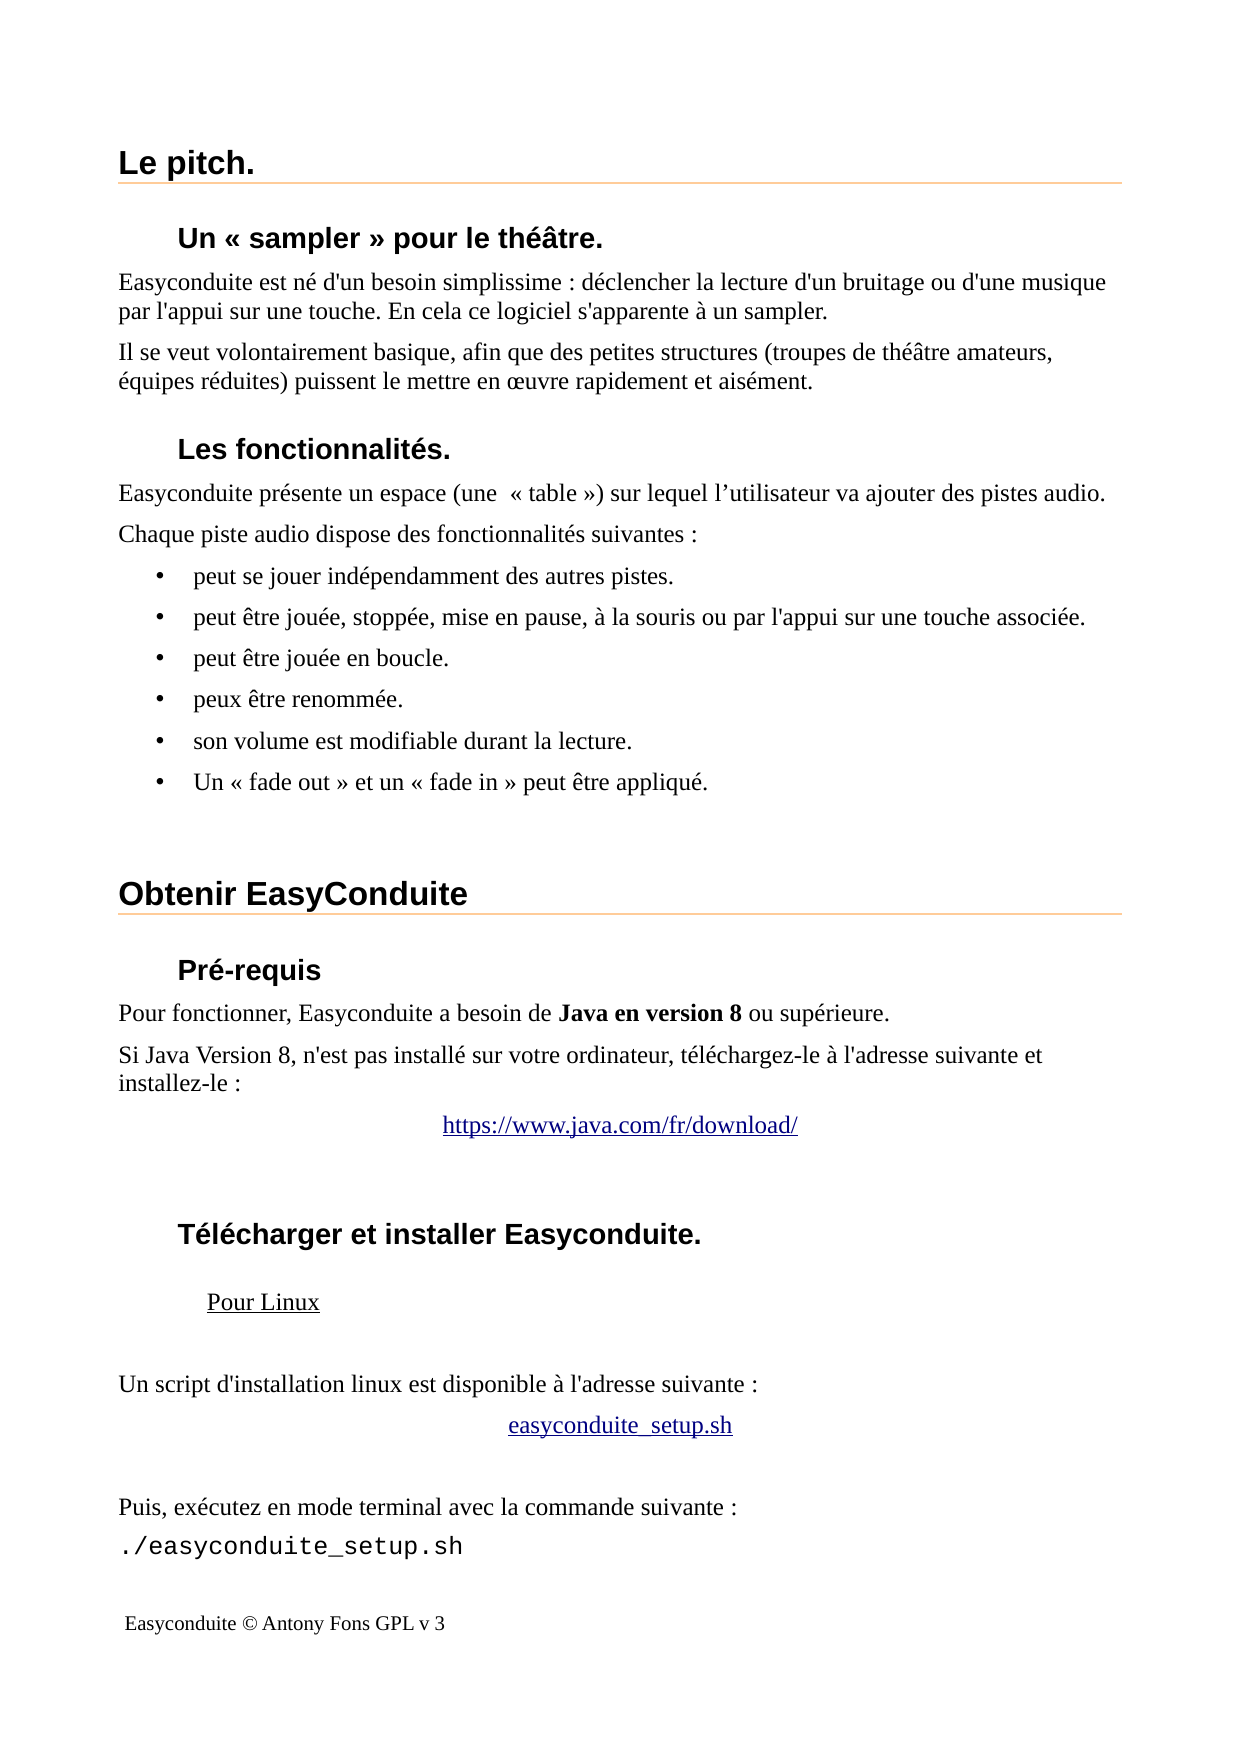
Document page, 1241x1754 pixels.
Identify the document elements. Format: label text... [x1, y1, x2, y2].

text Le pitch. [118, 143, 1122, 182]
text Obtenir EasyConduite [118, 874, 1122, 913]
text Pour fonctionner, Easyconduite a besoin de Java en version 8 ou supérieure. [118, 998, 1122, 1027]
text Pré-requis [177, 952, 1122, 986]
text https://www.java.com/fr/download/ [118, 1110, 1122, 1138]
text ./easyconduite_setup.sh [118, 1533, 1122, 1562]
text Puis, exécutez en mode terminal avec la commande suivante : [118, 1492, 1122, 1521]
list peut se jouer indépendamment des autres pistes. [156, 561, 1122, 589]
list peut être jouée, stoppée, mise en pause, à la souris ou par l'appui sur une touche associée. [156, 602, 1122, 631]
text Les fonctionnalités. [177, 432, 1122, 466]
text Il se veut volontairement basique, afin que des petites structures (troupes de théâtre amateurs, équipes réduites) puissent le mettre en œuvre rapidement et aisément. [118, 337, 1122, 395]
list Un « fade out » et un « fade in » peut être appliqué. [156, 767, 1122, 796]
text Un script d'installation linux est disponible à l'adresse suivante : [118, 1369, 1122, 1397]
text easyconduite_setup.sh [118, 1410, 1122, 1439]
list peux être renommée. [156, 684, 1122, 713]
text Pour Linux [207, 1287, 1122, 1316]
text Chaque piste audio dispose des fonctionnalités suivantes : [118, 519, 1122, 548]
text Easyconduite est né d'un besoin simplissime : déclencher la lecture d'un bruitage ou d'une musique par l'appui sur une touche. En cela ce logiciel s'apparente à un sampler. [118, 267, 1122, 325]
text Un « sampler » pour le théâtre. [177, 221, 1122, 255]
list peut être jouée en boucle. [156, 643, 1122, 672]
text Télécharger et installer Easyconduite. [177, 1217, 1122, 1251]
text Easyconduite présente un espace (une « table ») sur lequel l’utilisateur va ajouter des pistes audio. [118, 478, 1122, 507]
list son volume est modifiable durant la lecture. [156, 726, 1122, 754]
text Si Java Version 8, n'est pas installé sur votre ordinateur, téléchargez-le à l'adresse suivante et installez-le : [118, 1040, 1122, 1097]
